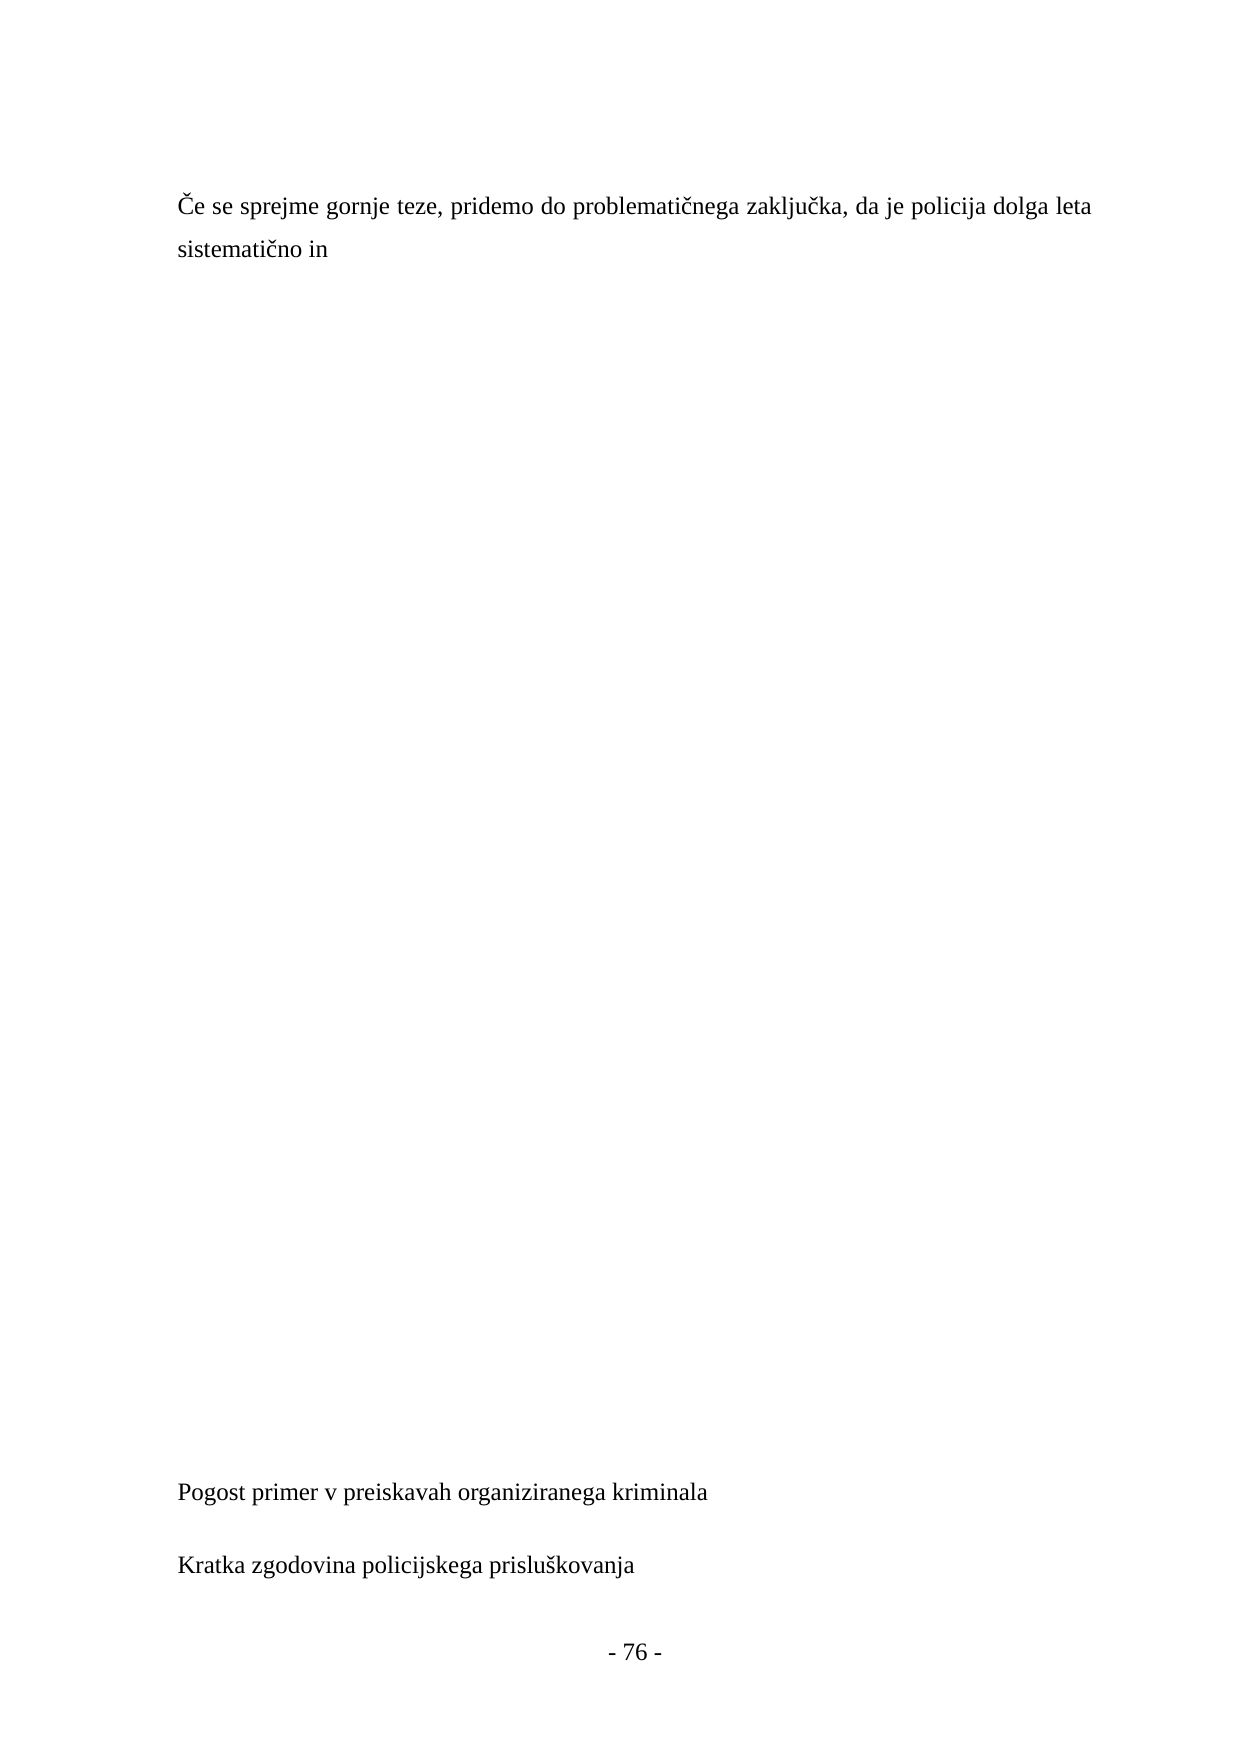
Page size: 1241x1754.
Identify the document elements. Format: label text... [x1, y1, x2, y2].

text Če se sprejme gornje teze, pridemo do problematičnega zaključka, da je policija dolga leta sistematično in [177, 191, 1093, 263]
text Kratka zgodovina policijskega prisluškovanja [177, 1551, 1093, 1579]
text Pogost primer v preiskavah organiziranega kriminala [177, 1477, 1093, 1506]
